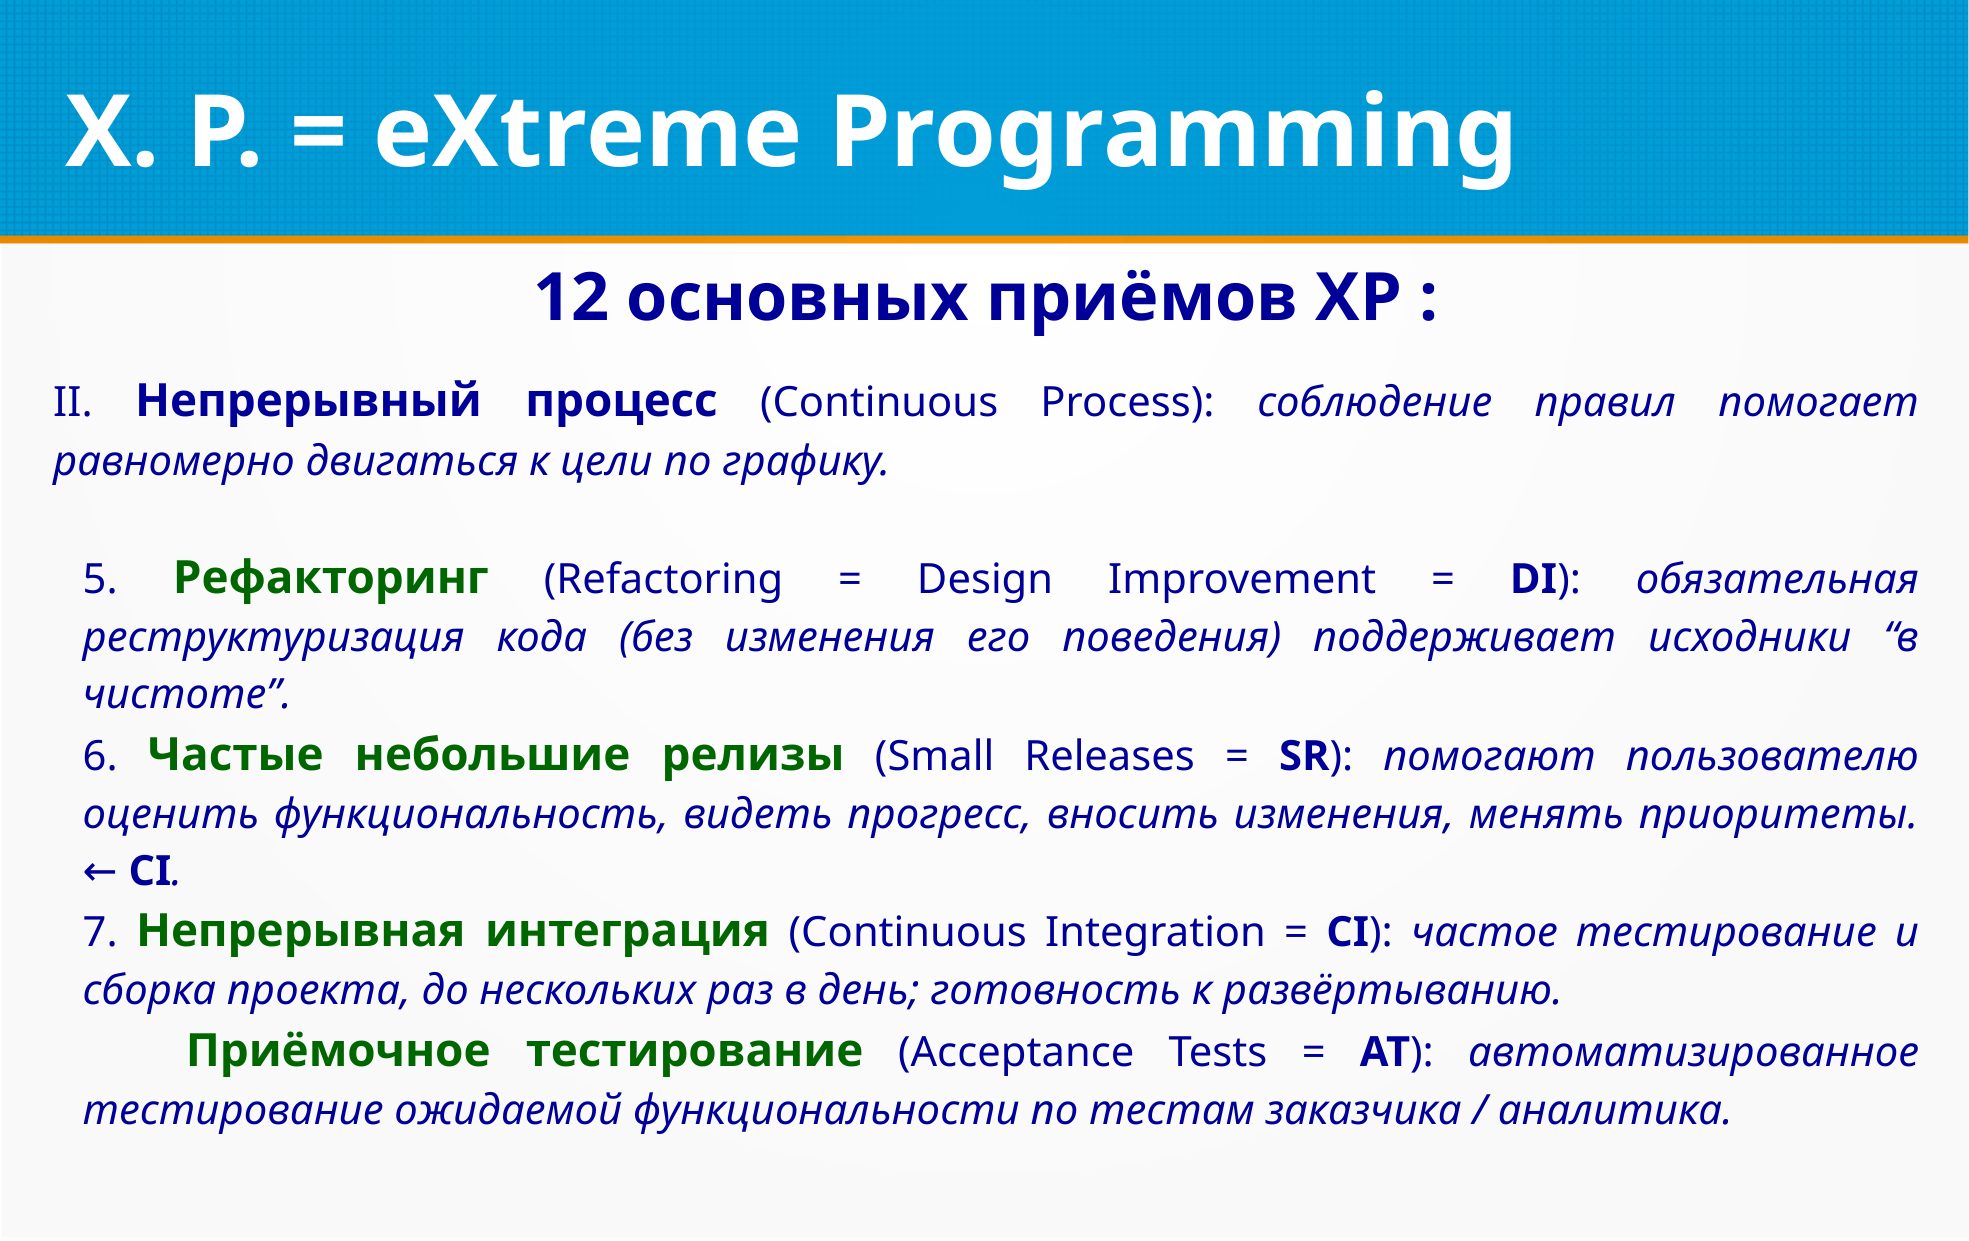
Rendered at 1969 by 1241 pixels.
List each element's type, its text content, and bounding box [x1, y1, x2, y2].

picture [0, 236, 1969, 1241]
text_box 12 основных приёмов XP : II. Непрерывный процесс (Continuous Process): соблюдение правил помогает равномерно двигаться к цели по графику. 5. Рефакторинг (Refactoring = Design Improvement = DI): обязательная реструктуризация кода (без изменения его поведения) поддерживает исходники “в чистоте”. 6. Частые небольшие релизы (Small Releases = SR): помогают пользователю оценить функциональность, видеть прогресс, вносить изменения, менять приоритеты. ← CI. 7. Непрерывная интеграция (Continuous Integration = CI): частое тестирование и сборка проекта, до нескольких раз в день; готовность к развёртыванию. Приёмочное тестирование (Acceptance Tests = AT): автоматизированное тестирование ожидаемой функциональности по тестам заказчика / аналитика. [47, 248, 1926, 1195]
text_box X. P. = eXtreme Programming [59, 55, 1902, 200]
